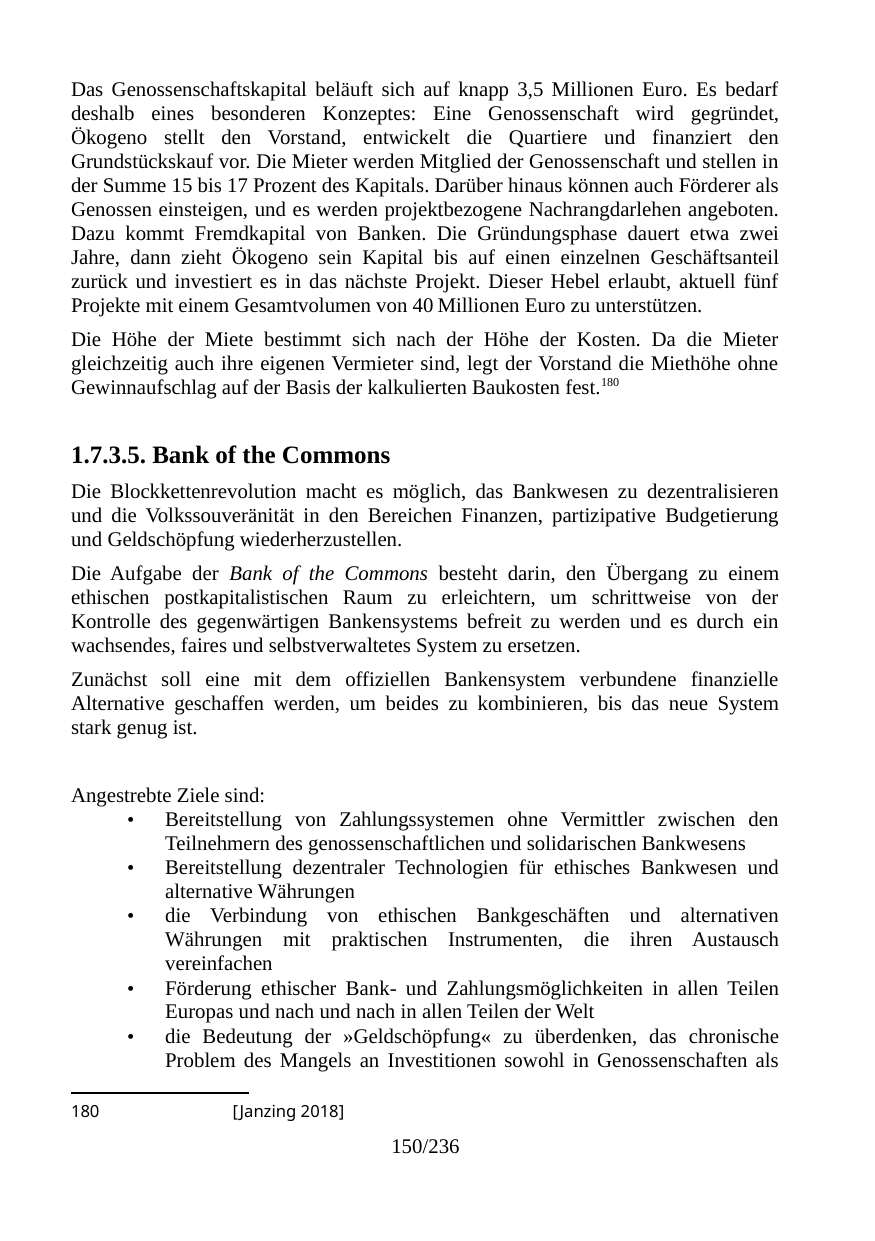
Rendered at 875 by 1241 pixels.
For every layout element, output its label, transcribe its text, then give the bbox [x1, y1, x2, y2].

text Zunächst soll eine mit dem offiziellen Bankensystem verbundene finanzielle Alternative geschaffen werden, um beides zu kombinieren, bis das neue System stark genug ist. [71, 667, 779, 739]
list Bereitstellung von Zahlungssystemen ohne Vermittler zwischen den Teilnehmern des genossenschaftlichen und solidarischen Bankwesens [127, 807, 779, 855]
list die Bedeutung der »Geldschöpfung« zu überdenken, das chronische Problem des Mangels an Investitionen sowohl in Genossenschaften als [127, 1023, 779, 1072]
text [Janzing 2018] [71, 1099, 779, 1122]
text 1.7.3.5. Bank of the Commons [71, 441, 779, 469]
list Bereitstellung dezentraler Technologien für ethisches Bankwesen und alternative Währungen [127, 855, 779, 903]
list Förderung ethischer Bank- und Zahlungsmöglichkeiten in allen Teilen Europas und nach und nach in allen Teilen der Welt [127, 975, 779, 1023]
text Die Höhe der Miete bestimmt sich nach der Höhe der Kosten. Da die Mieter gleichzeitig auch ihre eigenen Vermieter sind, legt der Vorstand die Miethöhe ohne Gewinnaufschlag auf der Basis der kalkulierten Baukosten fest. [71, 327, 779, 399]
text Angestrebte Ziele sind: [71, 783, 779, 807]
list die Verbindung von ethischen Bankgeschäften und alternativen Währungen mit praktischen Instrumenten, die ihren Austausch vereinfachen [127, 903, 779, 975]
text Die Aufgabe der Bank of the Commons besteht darin, den Übergang zu einem ethischen postkapitalistischen Raum zu erleichtern, um schrittweise von der Kontrolle des gegenwärtigen Bankensystems befreit zu werden und es durch ein wachsendes, faires und selbstverwaltetes System zu ersetzen. [71, 561, 779, 657]
text Die Blockkettenrevolution macht es möglich, das Bankwesen zu dezentralisieren und die Volkssouveränität in den Bereichen Finanzen, partizipative Budgetierung und Geldschöpfung wiederherzustellen. [71, 479, 779, 551]
text Das Genossenschaftskapital beläuft sich auf knapp 3,5 Millionen Euro. Es bedarf deshalb eines besonderen Konzeptes: Eine Genossenschaft wird gegründet, Ökogeno stellt den Vorstand, entwickelt die Quartiere und finanziert den Grundstückskauf vor. Die Mieter werden Mitglied der Genossenschaft und stellen in der Summe 15 bis 17 Prozent des Kapitals. Darüber hinaus können auch Förderer als Genossen einsteigen, und es werden projektbezogene Nachrangdarlehen angeboten. Dazu kommt Fremdkapital von Banken. Die Gründungsphase dauert etwa zwei Jahre, dann zieht Ökogeno sein Kapital bis auf einen einzelnen Geschäftsanteil zurück und investiert es in das nächste Projekt. Dieser Hebel erlaubt, aktuell fünf Projekte mit einem Gesamtvolumen von 40 Millionen Euro zu unterstützen. [71, 77, 779, 317]
